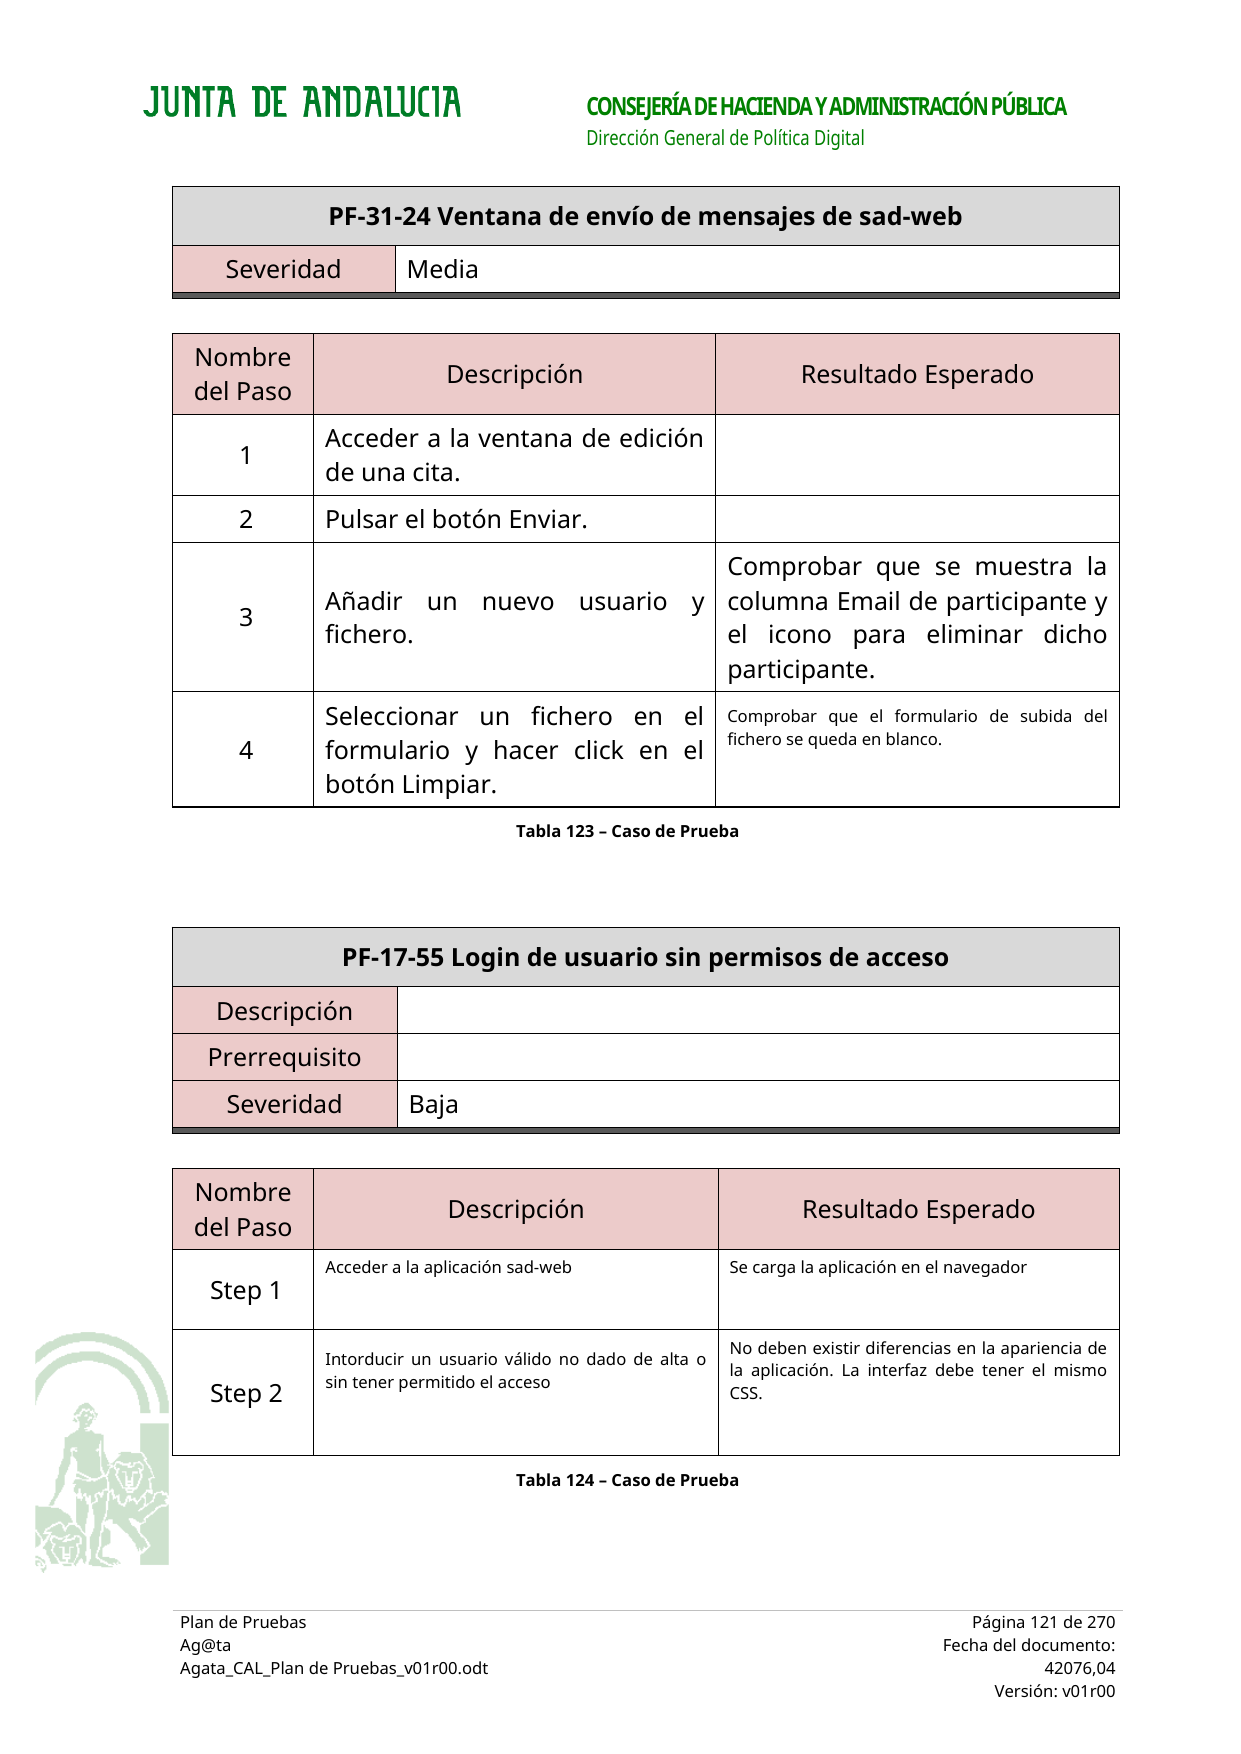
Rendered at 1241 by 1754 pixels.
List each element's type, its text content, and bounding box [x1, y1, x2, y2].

table_cell Añadir un nuevo usuario y fichero. [314, 543, 715, 691]
table_cell 1 [173, 415, 313, 495]
table_cell [716, 496, 1119, 542]
table_cell [398, 1034, 1119, 1080]
table_cell [398, 987, 1119, 1033]
table_cell Intorducir un usuario válido no dado de alta o sin tener permitido el acceso [314, 1330, 718, 1455]
table_header Resultado Esperado [716, 334, 1119, 414]
table_cell [173, 293, 1119, 298]
table_cell Seleccionar un fichero en el formulario y hacer click en el botón Limpiar. [314, 692, 715, 806]
table_cell Baja [398, 1081, 1119, 1127]
table_cell [173, 1128, 1119, 1133]
text Tabla 124 – Caso de Prueba [170, 1468, 1107, 1491]
table_cell Comprobar que se muestra la columna Email de participante y el icono para eliminar dicho participante. [716, 543, 1119, 691]
table_cell Severidad [173, 246, 395, 292]
table_header Resultado Esperado [719, 1169, 1119, 1249]
table_cell Pulsar el botón Enviar. [314, 496, 715, 542]
table_cell Acceder a la aplicación sad-web [314, 1250, 718, 1329]
table_cell Comprobar que el formulario de subida del fichero se queda en blanco. [716, 692, 1119, 806]
table_cell 2 [173, 496, 313, 542]
table_cell [716, 415, 1119, 495]
table_header Nombre del Paso [173, 334, 313, 414]
table_cell 4 [173, 692, 313, 806]
table_cell Acceder a la ventana de edición de una cita. [314, 415, 715, 495]
table_header PF-31-24 Ventana de envío de mensajes de sad-web [173, 187, 1119, 245]
text Tabla 123 – Caso de Prueba [148, 820, 1107, 843]
table_header Descripción [314, 334, 715, 414]
table_cell Media [396, 246, 1119, 292]
table_cell 3 [173, 543, 313, 691]
table_header PF-17-55 Login de usuario sin permisos de acceso [173, 928, 1119, 986]
table_cell Severidad [173, 1081, 397, 1127]
table_cell Descripción [173, 987, 397, 1033]
table_cell Prerrequisito [173, 1034, 397, 1080]
table_header Descripción [314, 1169, 718, 1249]
table_cell Se carga la aplicación en el navegador [719, 1250, 1119, 1329]
table_header Nombre del Paso [173, 1169, 313, 1249]
table_cell Step 1 [173, 1250, 313, 1329]
table_cell No deben existir diferencias en la apariencia de la aplicación. La interfaz debe tener el mismo CSS. [719, 1330, 1119, 1455]
table_cell Step 2 [173, 1330, 313, 1455]
picture [143, 86, 461, 117]
